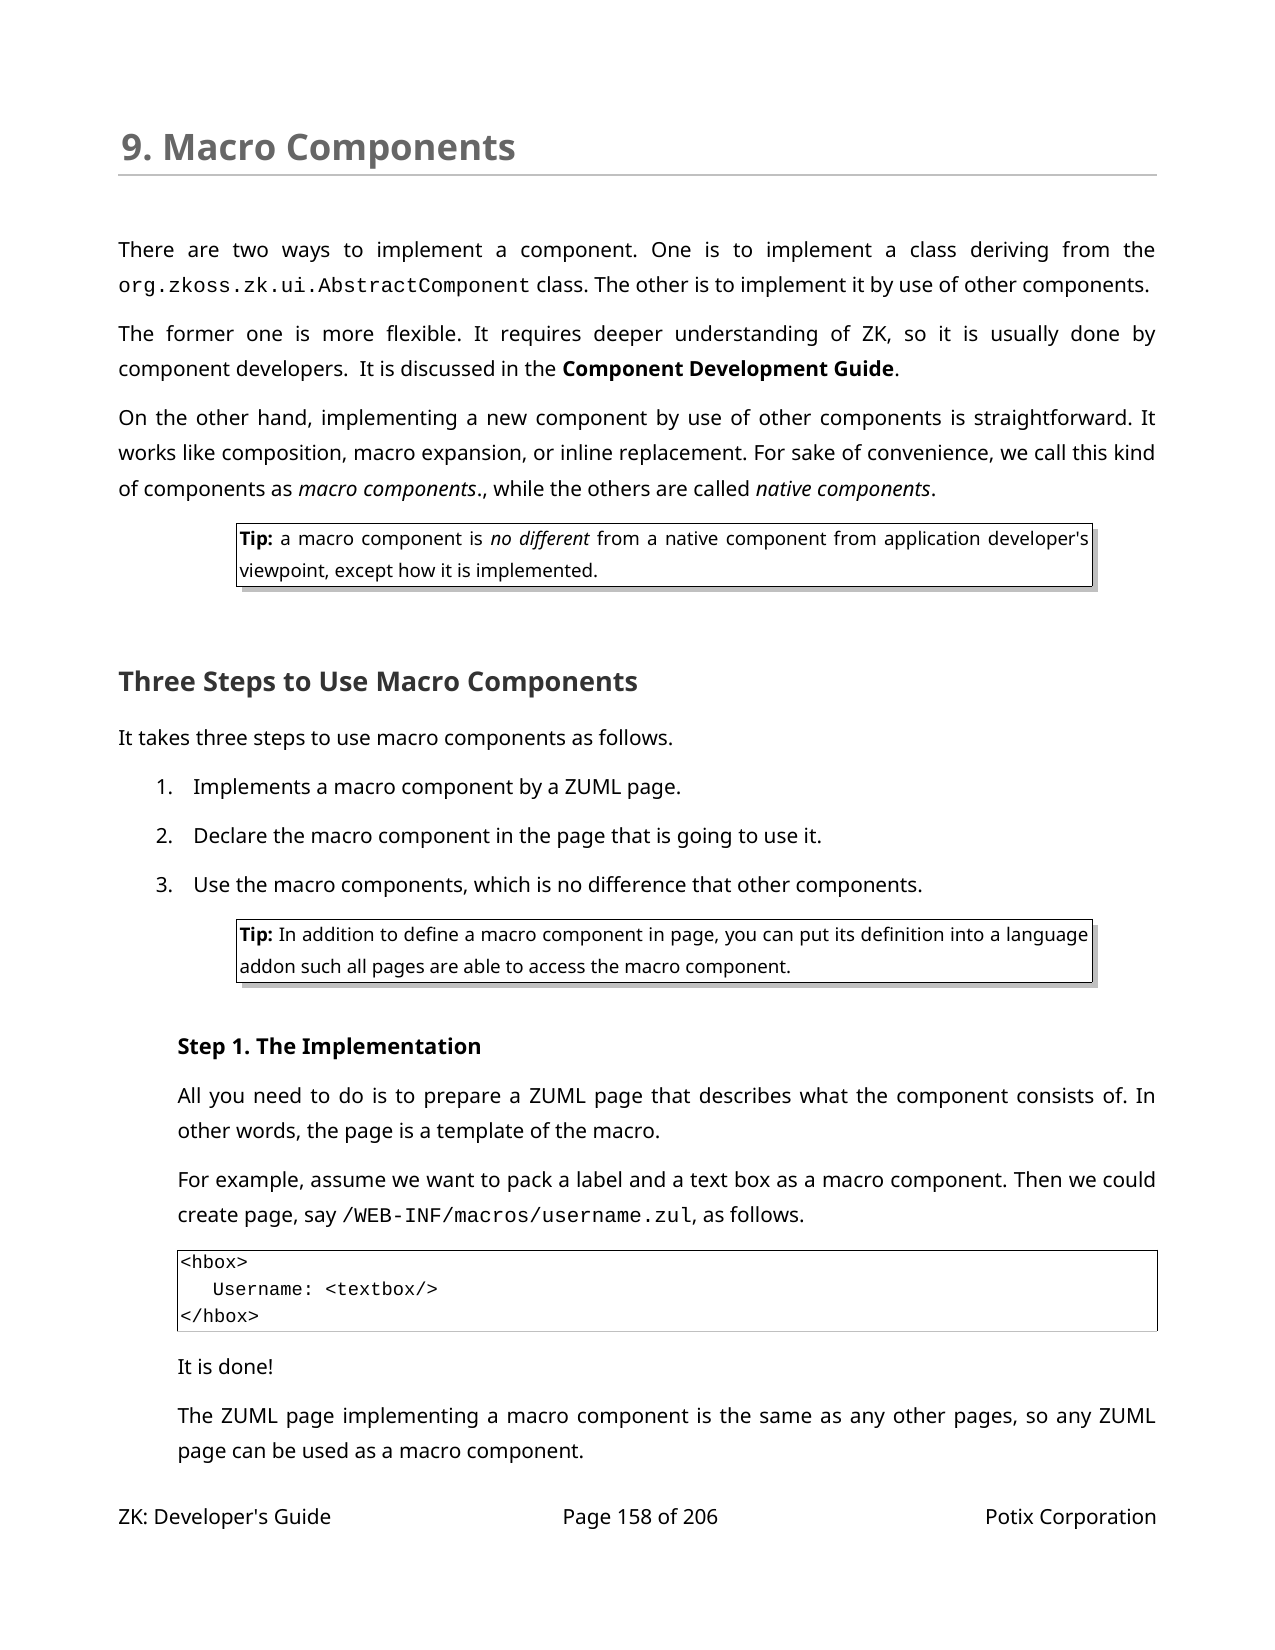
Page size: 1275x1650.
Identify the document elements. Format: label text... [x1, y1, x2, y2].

text The former one is more flexible. It requires deeper understanding of ZK, so it is usually done by component developers. It is discussed in the Component Development Guide. [118, 319, 1157, 383]
text Tip: In addition to define a macro component in page, you can put its definition into a language addon such all pages are able to access the macro component. [237, 920, 1092, 982]
subtitle 9. Macro Components [118, 118, 1157, 174]
subtitle Three Steps to Use Macro Components [118, 663, 1157, 699]
text <hbox> [178, 1251, 1157, 1274]
text All you need to do is to prepare a ZUML page that describes what the component consists of. In other words, the page is a template of the macro. [177, 1081, 1157, 1144]
text </hbox> [178, 1304, 1157, 1331]
list Declare the macro component in the page that is going to use it. [156, 821, 1157, 849]
text The ZUML page implementing a macro component is the same as any other pages, so any ZUML page can be used as a macro component. [177, 1401, 1157, 1464]
text On the other hand, implementing a new component by use of other components is straightforward. It works like composition, macro expansion, or inline replacement. For sake of convenience, we call this kind of components as macro components., while the others are called native components. [118, 403, 1157, 502]
text For example, assume we want to pack a label and a text box as a macro component. Then we could create page, say /WEB-INF/macros/username.zul, as follows. [177, 1165, 1157, 1229]
subtitle Step 1. The Implementation [177, 1031, 1157, 1061]
list Use the macro components, which is no difference that other components. [156, 870, 1157, 898]
text Tip: a macro component is no different from a native component from application developer's viewpoint, except how it is implemented. [237, 524, 1092, 586]
text Username: <textbox/> [178, 1277, 1157, 1301]
text It is done! [177, 1352, 1157, 1380]
text It takes three steps to use macro components as follows. [118, 723, 1157, 751]
text There are two ways to implement a component. One is to implement a class deriving from the org.zkoss.zk.ui.AbstractComponent class. The other is to implement it by use of other components. [118, 235, 1157, 299]
list Implements a macro component by a ZUML page. [156, 772, 1157, 800]
